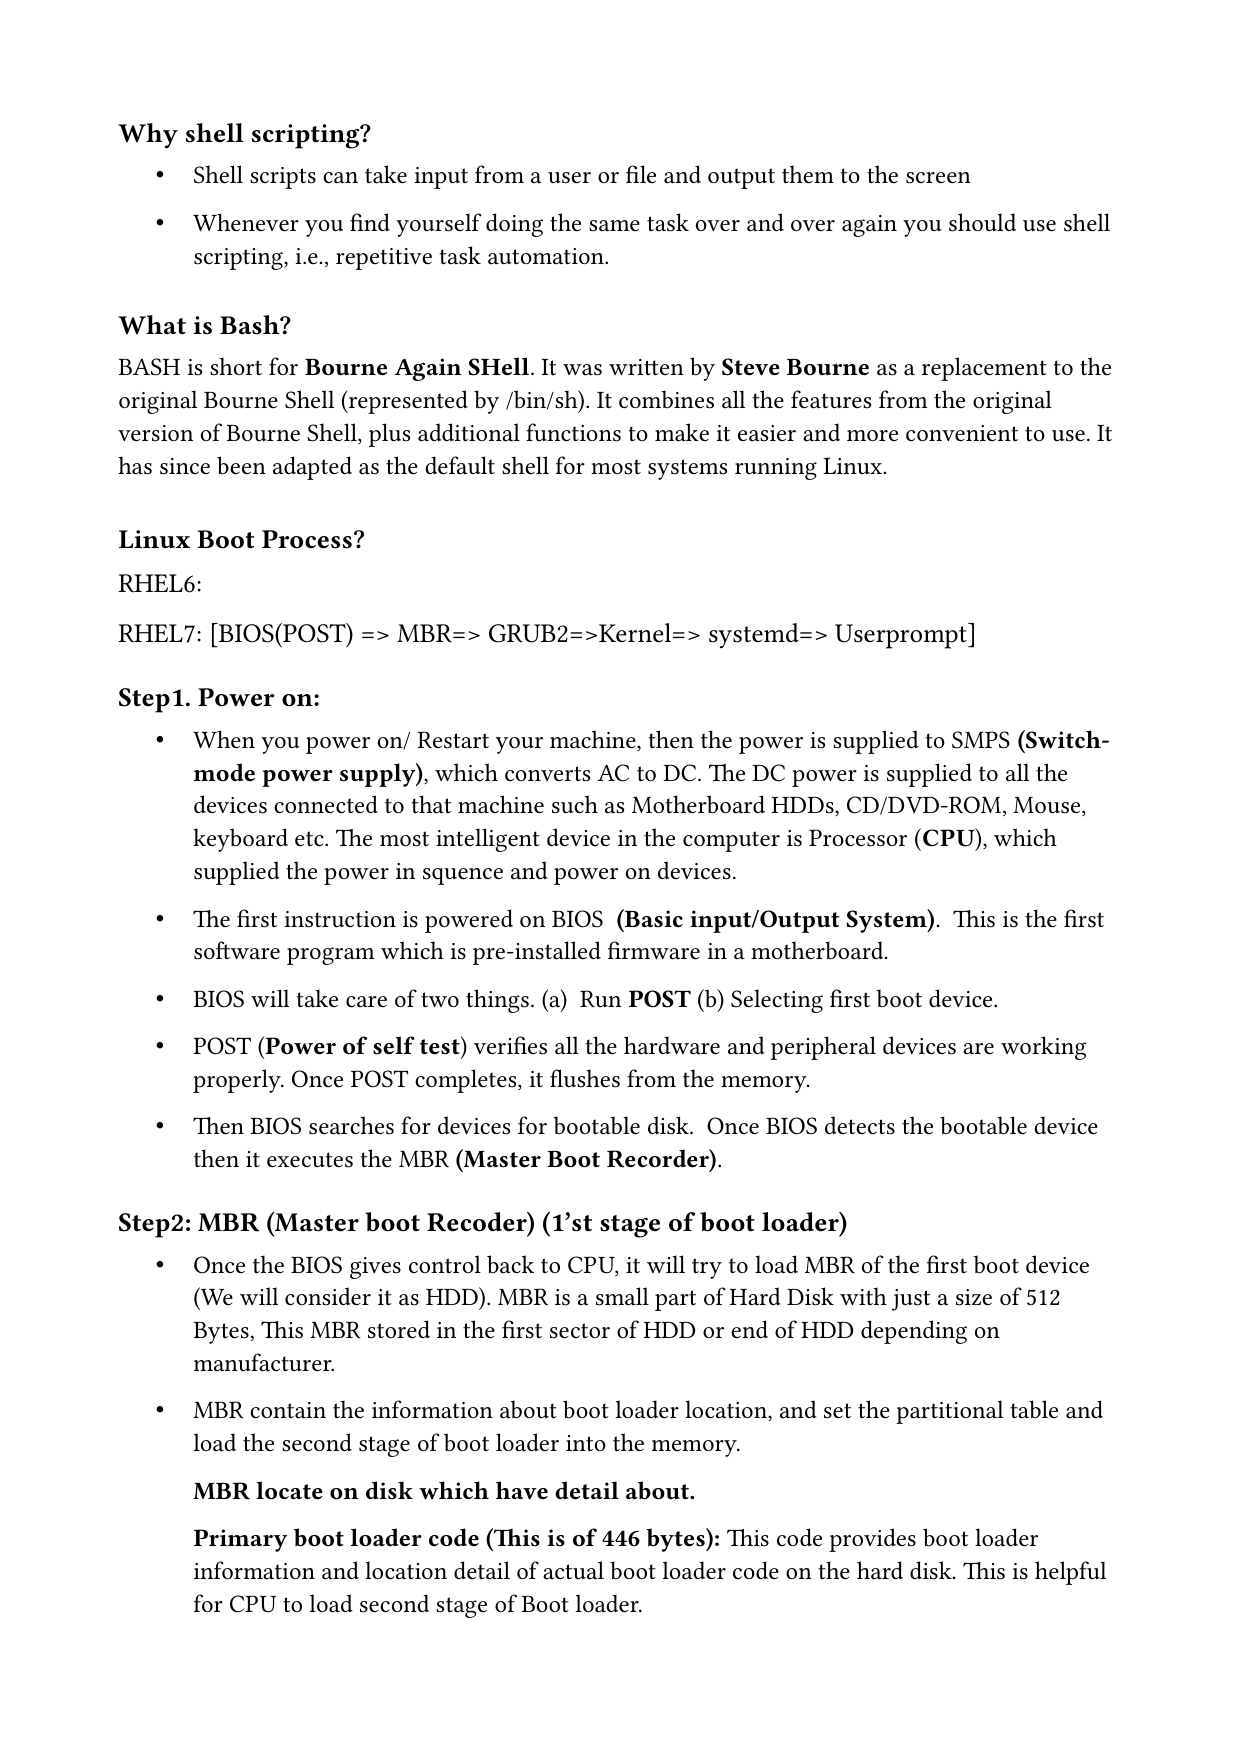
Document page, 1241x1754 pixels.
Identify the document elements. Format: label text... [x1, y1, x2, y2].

text BASH is short for Bourne Again SHell. It was written by Steve Bourne as a replacement to the original Bourne Shell (represented by /bin/sh). It combines all the features from the original version of Bourne Shell, plus additional functions to make it easier and more convenient to use. It has since been adapted as the default shell for most systems running Linux. [118, 353, 1122, 480]
subtitle Why shell scripting? [118, 118, 1122, 149]
list The first instruction is powered on BIOS (Basic input/Output System). This is the first software program which is pre-installed firmware in a motherboard. [156, 904, 1122, 966]
list Primary boot loader code (This is of 446 bytes): This code provides boot loader information and location detail of actual boot loader code on the hard disk. This is helpful for CPU to load second stage of Boot loader. [156, 1524, 1122, 1618]
list When you power on/ Restart your machine, then the power is supplied to SMPS (Switch-mode power supply), which converts AC to DC. The DC power is supplied to all the devices connected to that machine such as Motherboard HDDs, CD/DVD-ROM, Mouse, keyboard etc. The most intelligent device in the computer is Processor (CPU), which supplied the power in squence and power on devices. [156, 726, 1122, 886]
list BIOS will take care of two things. (a) Run POST (b) Selecting first boot device. [156, 985, 1122, 1013]
list Shell scripts can take input from a user or file and output them to the screen [156, 162, 1122, 190]
subtitle What is Bash? [118, 310, 1122, 341]
list Then BIOS searches for devices for bootable disk. Once BIOS detects the bootable device then it executes the MBR (Master Boot Recorder). [156, 1112, 1122, 1174]
text RHEL7: [BIOS(POST) => MBR=> GRUB2=>Kernel=> systemd=> Userprompt] [118, 618, 1122, 649]
subtitle Step1. Power on: [118, 682, 1122, 713]
subtitle Linux Boot Process? [118, 524, 1122, 555]
list Once the BIOS gives control back to CPU, it will try to load MBR of the first boot device (We will consider it as HDD). MBR is a small part of Hard Disk with just a size of 512 Bytes, This MBR stored in the first sector of HDD or end of HDD depending on manufacturer. [156, 1251, 1122, 1378]
list Whenever you find yourself doing the same task over and over again you should use shell scripting, i.e., repetitive task automation. [156, 209, 1122, 270]
list MBR locate on disk which have detail about. [156, 1477, 1122, 1505]
text RHEL6: [118, 568, 1122, 599]
list MBR contain the information about boot loader location, and set the partitional table and load the second stage of boot loader into the memory. [156, 1396, 1122, 1458]
subtitle Step2: MBR (Master boot Recoder) (1’st stage of boot loader) [118, 1207, 1122, 1238]
list POST (Power of self test) verifies all the hardware and peripheral devices are working properly. Once POST completes, it flushes from the memory. [156, 1032, 1122, 1093]
